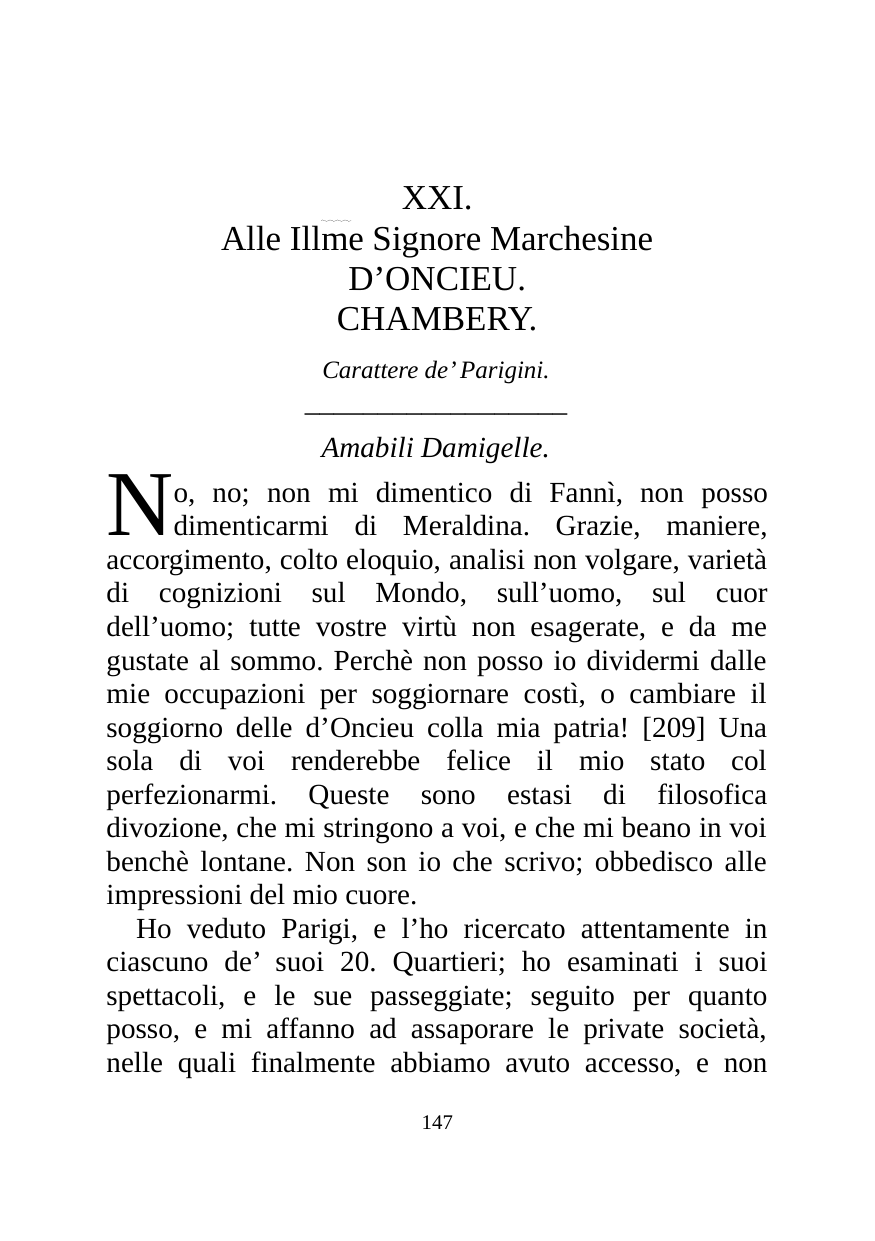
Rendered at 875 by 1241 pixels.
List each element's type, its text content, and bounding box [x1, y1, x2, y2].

text Ho veduto Parigi, e l’ho ricercato attentamente in ciascuno de’ suoi 20. Quartieri; ho esaminati i suoi spettacoli, e le sue passeggiate; seguito per quanto posso, e mi affanno ad assaporare le private società, nelle quali finalmente abbiamo avuto accesso, e non [106, 911, 768, 1079]
subtitle XXI. Alle Illme Signore Marchesine D’Oncieu. Chambery. [106, 177, 768, 338]
text __________________ [106, 384, 768, 418]
text Carattere de’ Parigini. [106, 356, 768, 384]
text Amabili Damigelle. [106, 430, 768, 463]
text No, no; non mi dimentico di Fannì, non posso dimenticarmi di Meraldina. Grazie, maniere, accorgimento, colto eloquio, analisi non volgare, varietà di cognizioni sul Mondo, sull’uomo, sul cuor dell’uomo; tutte vostre virtù non esagerate, e da me gustate al sommo. Perchè non posso io dividermi dalle mie occupazioni per soggiornare costì, o cambiare il soggiorno delle d’Oncieu colla mia patria! [209] Una sola di voi renderebbe felice il mio stato col perfezionarmi. Queste sono estasi di filosofica divozione, che mi stringono a voi, e che mi beano in voi benchè lontane. Non son io che scrivo; obbedisco alle impressioni del mio cuore. [106, 475, 768, 911]
